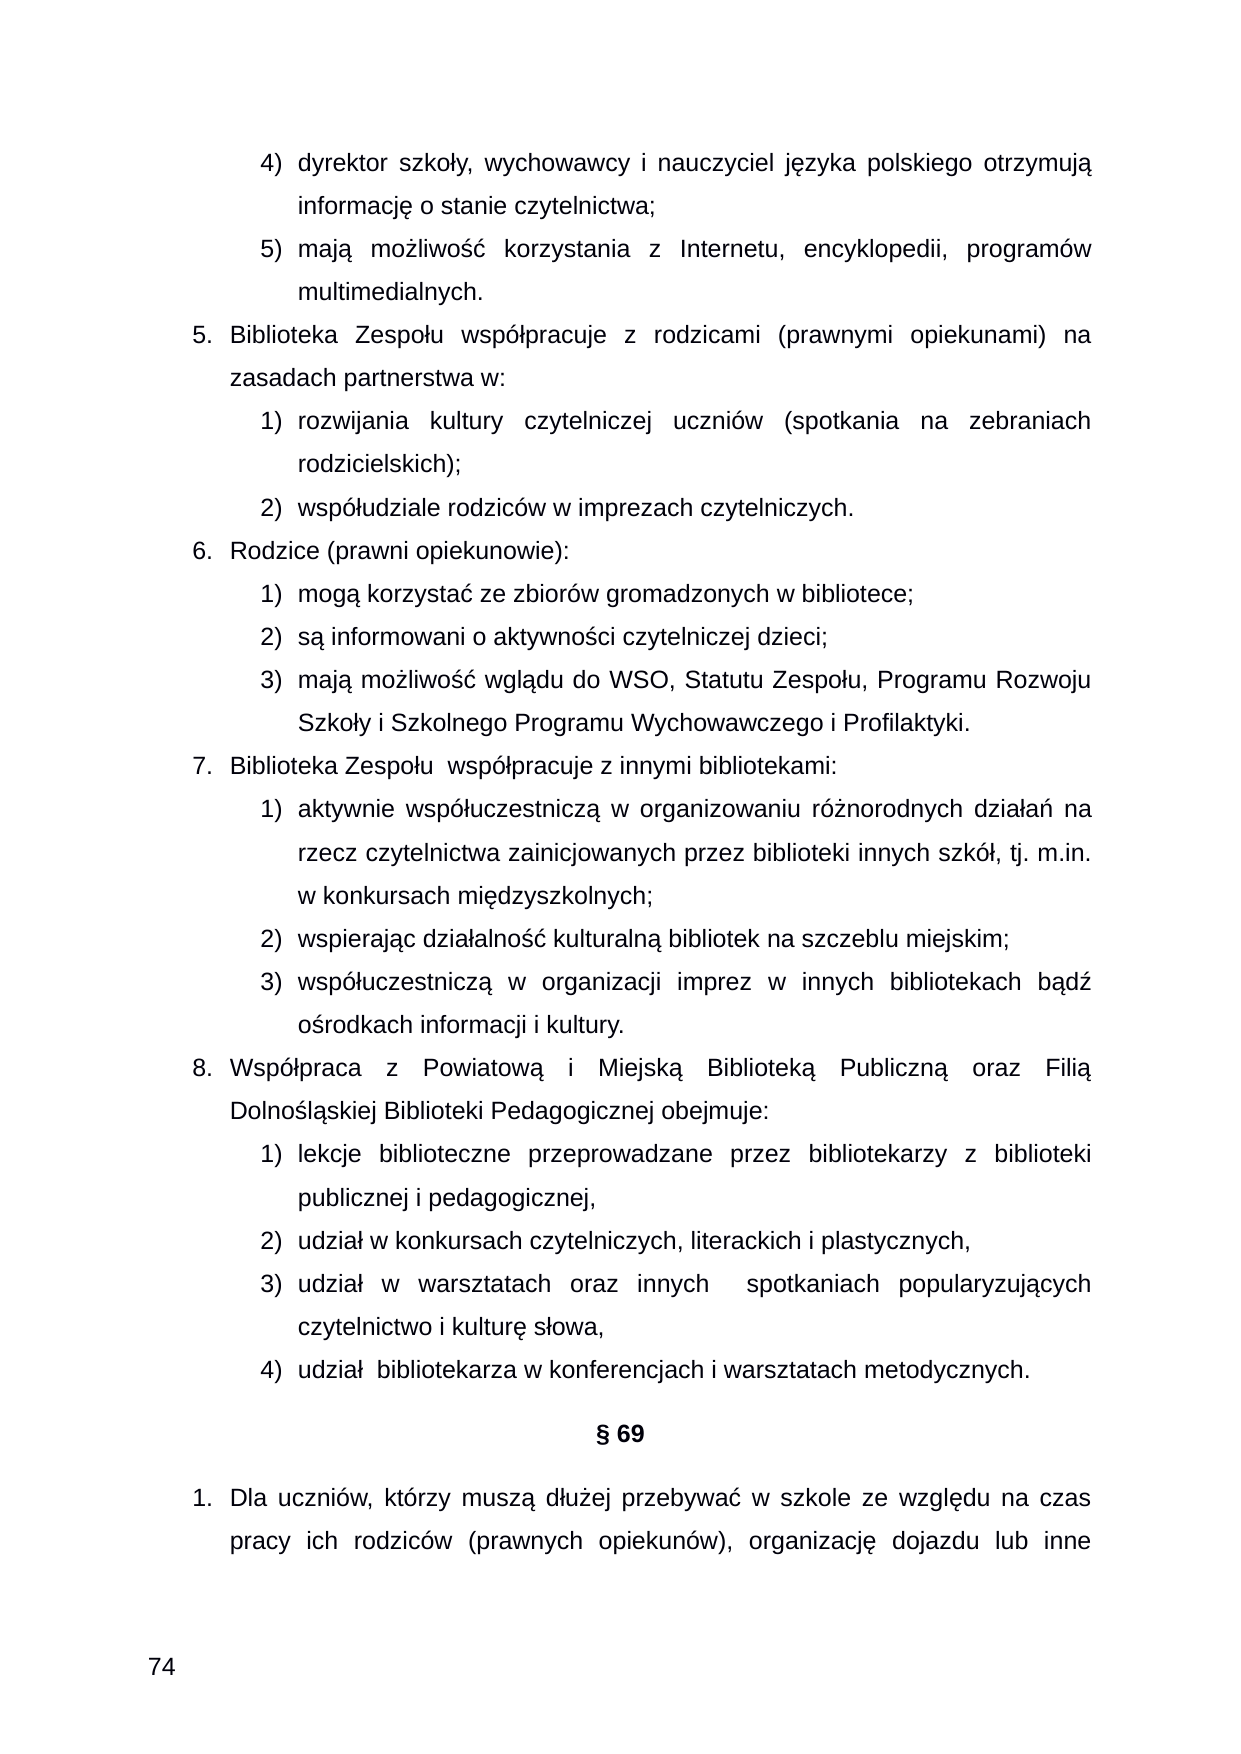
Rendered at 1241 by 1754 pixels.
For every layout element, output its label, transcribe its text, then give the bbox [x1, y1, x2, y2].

subtitle dyrektor szkoły, wychowawcy i nauczyciel języka polskiego otrzymują informację o stanie czytelnictwa; [260, 148, 1093, 219]
subtitle mają możliwość wglądu do WSO, Statutu Zespołu, Programu Rozwoju Szkoły i Szkolnego Programu Wychowawczego i Profilaktyki. [260, 665, 1093, 737]
subtitle aktywnie współuczestniczą w organizowaniu różnorodnych działań na rzecz czytelnictwa zainicjowanych przez biblioteki innych szkół, tj. m.in. w konkursach międzyszkolnych; [260, 794, 1093, 909]
subtitle Współpraca z Powiatową i Miejską Biblioteką Publiczną oraz Filią Dolnośląskiej Biblioteki Pedagogicznej obejmuje: [192, 1053, 1093, 1125]
subtitle wspierając działalność kulturalną bibliotek na szczeblu miejskim; [260, 924, 1093, 953]
subtitle Biblioteka Zespołu współpracuje z innymi bibliotekami: [192, 751, 1093, 780]
subtitle Rodzice (prawni opiekunowie): [192, 536, 1093, 564]
subtitle są informowani o aktywności czytelniczej dzieci; [260, 622, 1093, 651]
subtitle współuczestniczą w organizacji imprez w innych bibliotekach bądź ośrodkach informacji i kultury. [260, 967, 1093, 1039]
subtitle mają możliwość korzystania z Internetu, encyklopedii, programów multimedialnych. [260, 234, 1093, 306]
subtitle Dla uczniów, którzy muszą dłużej przebywać w szkole ze względu na czas pracy ich rodziców (prawnych opiekunów), organizację dojazdu lub inne [192, 1483, 1093, 1555]
subtitle lekcje biblioteczne przeprowadzane przez bibliotekarzy z biblioteki publicznej i pedagogicznej, [260, 1139, 1093, 1211]
text § 69 [148, 1419, 1093, 1448]
subtitle mogą korzystać ze zbiorów gromadzonych w bibliotece; [260, 579, 1093, 608]
subtitle Biblioteka Zespołu współpracuje z rodzicami (prawnymi opiekunami) na zasadach partnerstwa w: [192, 320, 1093, 392]
subtitle udział w konkursach czytelniczych, literackich i plastycznych, [260, 1226, 1093, 1254]
subtitle udział bibliotekarza w konferencjach i warsztatach metodycznych. [260, 1355, 1093, 1384]
subtitle udział w warsztatach oraz innych spotkaniach popularyzujących czytelnictwo i kulturę słowa, [260, 1269, 1093, 1341]
subtitle współudziale rodziców w imprezach czytelniczych. [260, 493, 1093, 521]
subtitle rozwijania kultury czytelniczej uczniów (spotkania na zebraniach rodzicielskich); [260, 406, 1093, 478]
